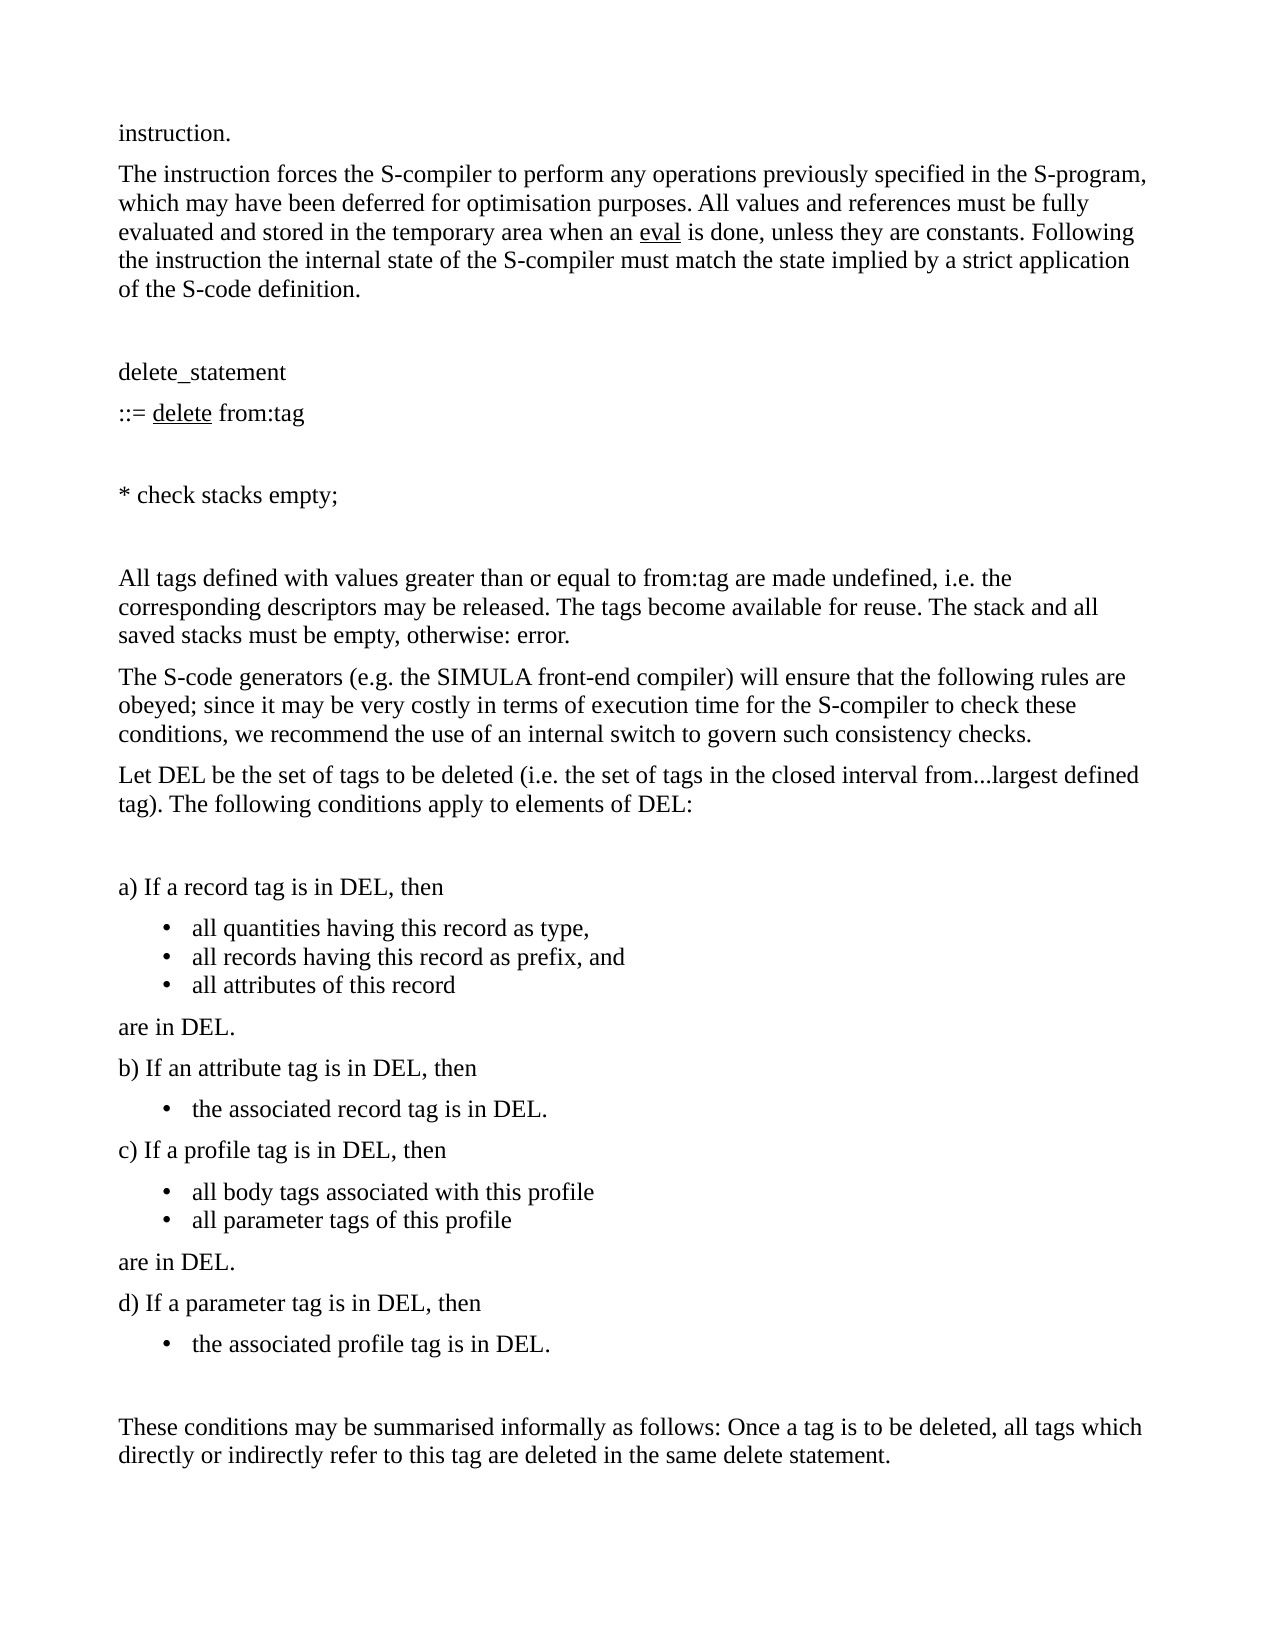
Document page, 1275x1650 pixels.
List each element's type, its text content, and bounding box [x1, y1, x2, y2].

text ::= delete from:tag [118, 398, 1157, 427]
list the associated profile tag is in DEL. [162, 1329, 1157, 1358]
text are in DEL. [118, 1247, 1157, 1276]
text All tags defined with values greater than or equal to from:tag are made undefined, i.e. the corresponding descriptors may be released. The tags become available for reuse. The stack and all saved stacks must be empty, otherwise: error. [118, 563, 1157, 649]
text These conditions may be summarised informally as follows: Once a tag is to be deleted, all tags which directly or indirectly refer to this tag are deleted in the same delete statement. [118, 1412, 1157, 1469]
list all quantities having this record as type, [162, 913, 1157, 942]
text delete_statement [118, 357, 1157, 386]
text The S-code generators (e.g. the SIMULA front-end compiler) will ensure that the following rules are obeyed; since it may be very costly in terms of execution time for the S-compiler to check these conditions, we recommend the use of an internal switch to govern such consistency checks. [118, 662, 1157, 748]
text instruction. [118, 118, 1157, 147]
list all records having this record as prefix, and [162, 942, 1157, 971]
list all parameter tags of this profile [162, 1206, 1157, 1234]
text * check stacks empty; [118, 481, 1157, 509]
list all attributes of this record [162, 971, 1157, 999]
text a) If a record tag is in DEL, then [118, 872, 1157, 901]
list the associated record tag is in DEL. [162, 1094, 1157, 1123]
list all body tags associated with this profile [162, 1177, 1157, 1206]
text Let DEL be the set of tags to be deleted (i.e. the set of tags in the closed interval from...largest defined tag). The following conditions apply to elements of DEL: [118, 761, 1157, 818]
text are in DEL. [118, 1012, 1157, 1041]
text b) If an attribute tag is in DEL, then [118, 1053, 1157, 1082]
text c) If a profile tag is in DEL, then [118, 1136, 1157, 1164]
text The instruction forces the S-compiler to perform any operations previously specified in the S-program, which may have been deferred for optimisation purposes. All values and references must be fully evaluated and stored in the temporary area when an eval is done, unless they are constants. Following the instruction the internal state of the S-compiler must match the state implied by a strict application of the S-code definition. [118, 159, 1157, 303]
text d) If a parameter tag is in DEL, then [118, 1288, 1157, 1317]
